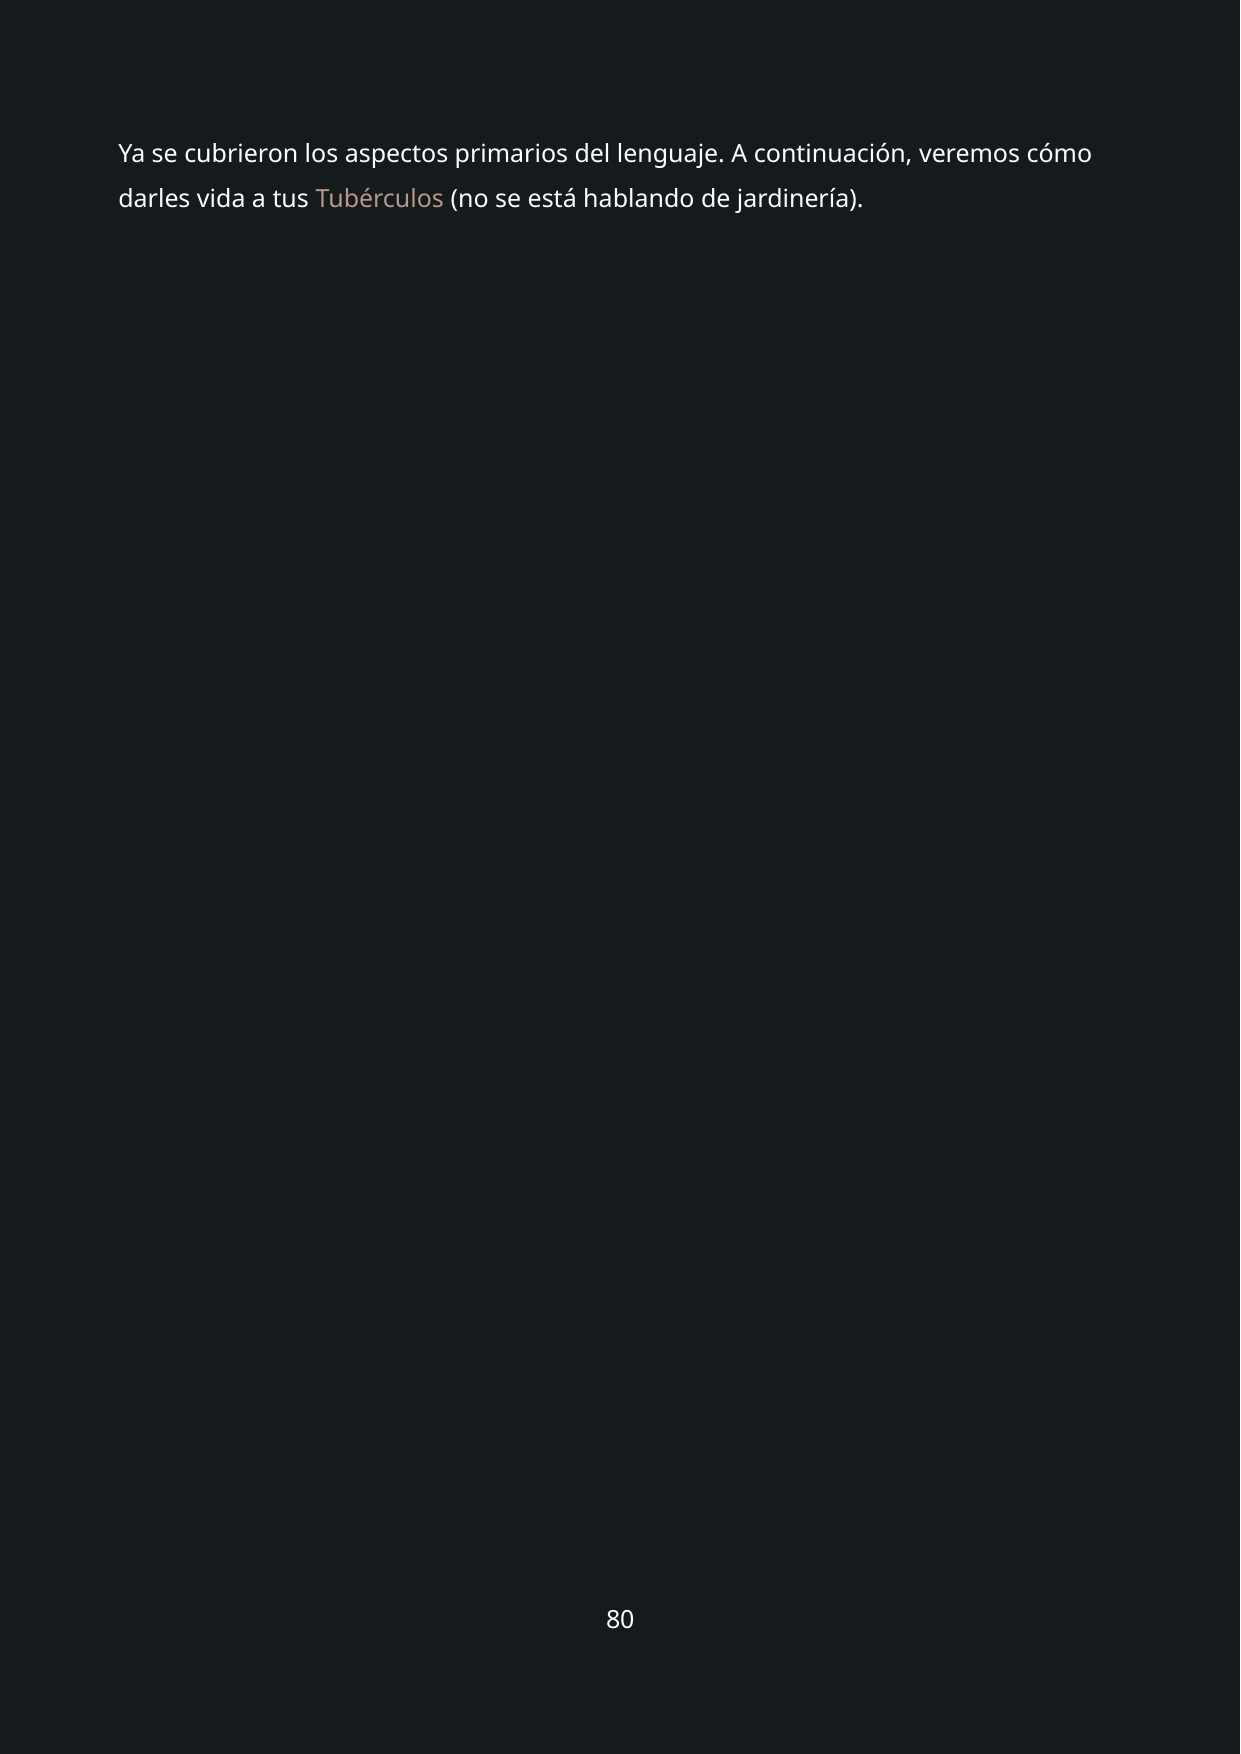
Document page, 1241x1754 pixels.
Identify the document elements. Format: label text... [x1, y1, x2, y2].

text Ya se cubrieron los aspectos primarios del lenguaje. A continuación, veremos cómo darles vida a tus Tubérculos (no se está hablando de jardinería). [118, 136, 1122, 214]
